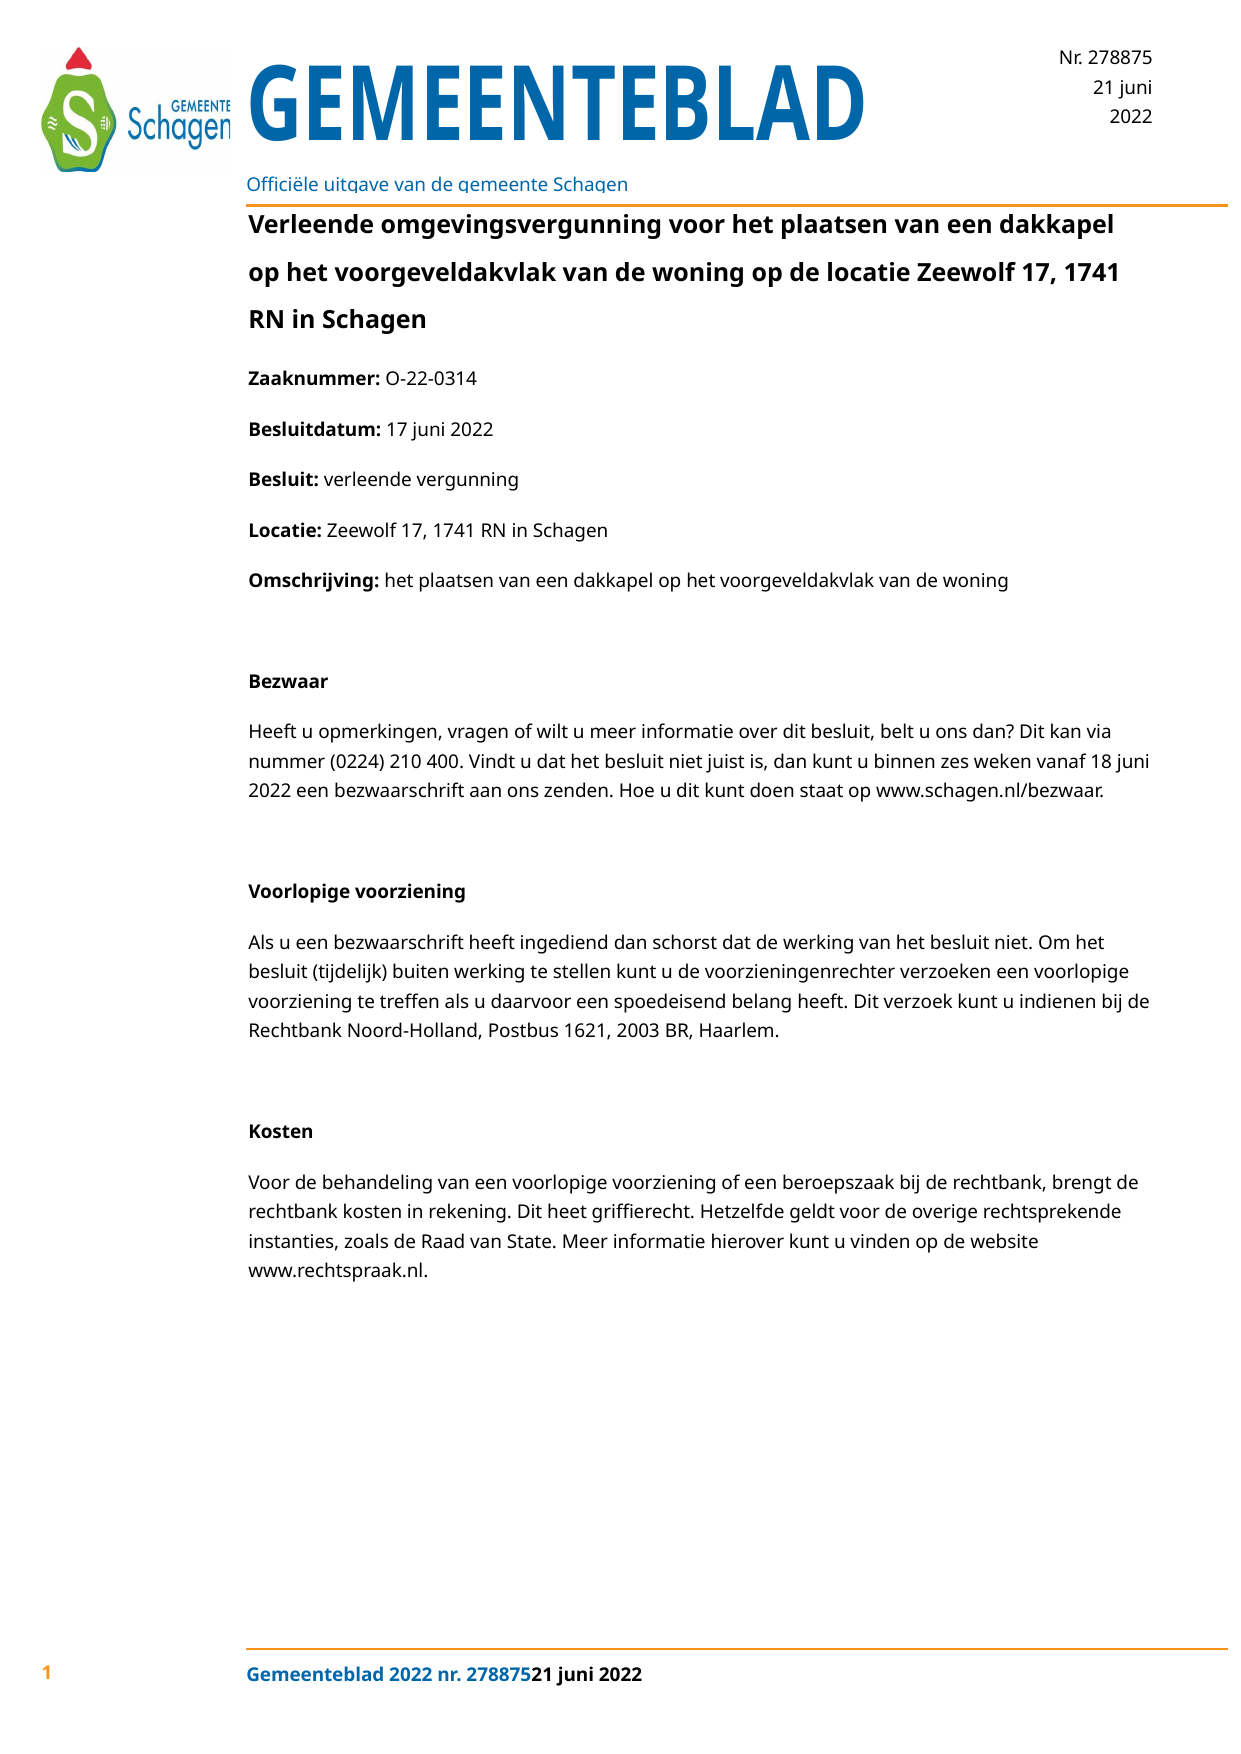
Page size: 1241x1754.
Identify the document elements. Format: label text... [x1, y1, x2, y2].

text Kosten [248, 1118, 1152, 1144]
text Bezwaar [248, 668, 1152, 694]
text Als u een bezwaarschrift heeft ingediend dan schorst dat de werking van het besluit niet. Om het besluit (tijdelijk) buiten werking te stellen kunt u de voorzieningenrechter verzoeken een voorlopige voorziening te treffen als u daarvoor een spoedeisend belang heeft. Dit verzoek kunt u indienen bij de Rechtbank Noord-Holland, Postbus 1621, 2003 BR, Haarlem. [248, 929, 1152, 1043]
text Besluitdatum: 17 juni 2022 [248, 416, 1152, 442]
picture [41, 47, 231, 172]
text Besluit: verleende vergunning [248, 466, 1152, 492]
text Heeft u opmerkingen, vragen of wilt u meer informatie over dit besluit, belt u ons dan? Dit kan via nummer (0224) 210 400. Vindt u dat het besluit niet juist is, dan kunt u binnen zes weken vanaf 18 juni 2022 een bezwaarschrift aan ons zenden. Hoe u dit kunt doen staat op www.schagen.nl/bezwaar. [248, 718, 1152, 803]
text Zaaknummer: O-22-0314 [248, 366, 1152, 391]
text Voorlopige voorziening [248, 878, 1152, 904]
text Locatie: Zeewolf 17, 1741 RN in Schagen [248, 517, 1152, 542]
text Omschrijving: het plaatsen van een dakkapel op het voorgeveldakvlak van de woning [248, 567, 1152, 593]
text Verleende omgevingsvergunning voor het plaatsen van een dakkapel op het voorgeveldakvlak van de woning op de locatie Zeewolf 17, 1741 RN in Schagen [248, 207, 1152, 336]
text Voor de behandeling van een voorlopige voorziening of een beroepszaak bij de rechtbank, brengt de rechtbank kosten in rekening. Dit heet griffierecht. Hetzelfde geldt voor de overige rechtsprekende instanties, zoals de Raad van State. Meer informatie hierover kunt u vinden op de website www.rechtspraak.nl. [248, 1169, 1152, 1283]
